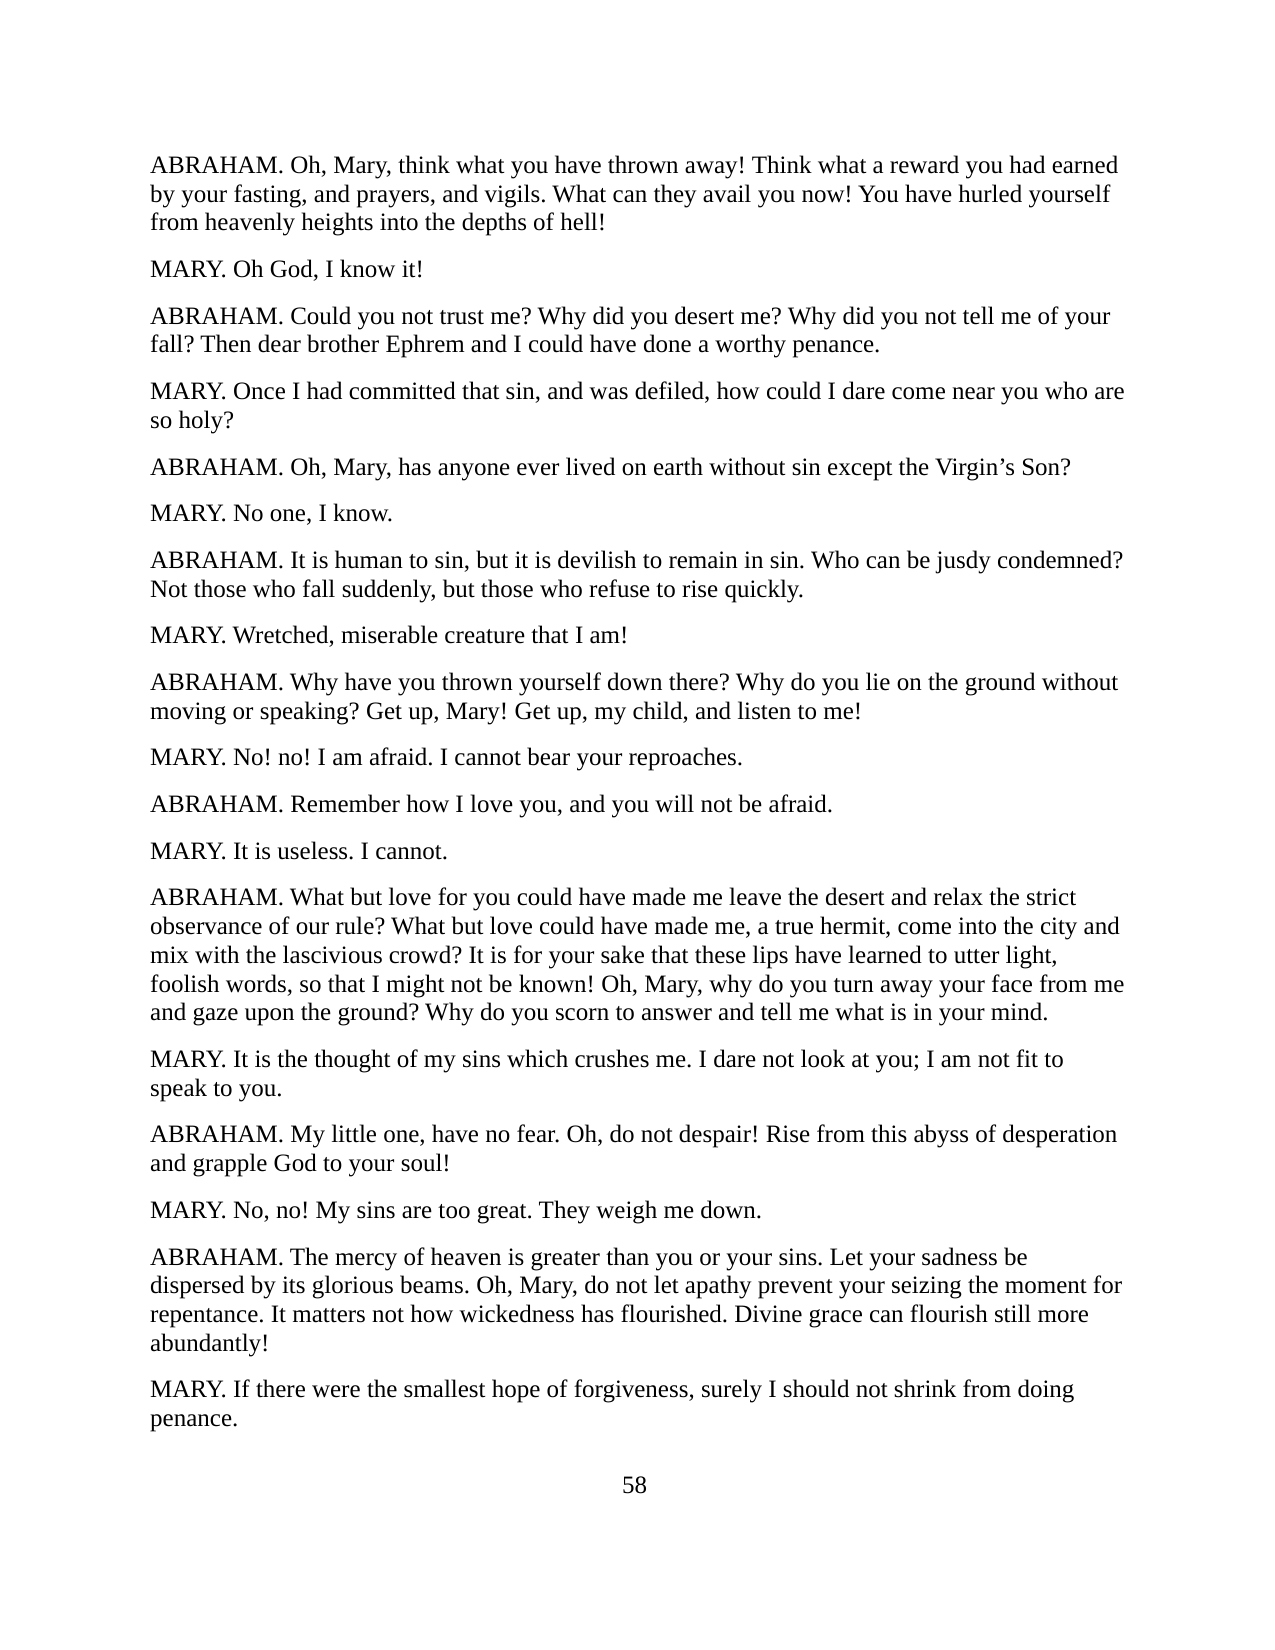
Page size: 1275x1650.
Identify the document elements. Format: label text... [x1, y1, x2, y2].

text MARY. Once I had committed that sin, and was defiled, how could I dare come near you who are so holy? [150, 376, 1125, 434]
text MARY. Wretched, miserable creature that I am! [150, 620, 1125, 649]
text MARY. No! no! I am afraid. I cannot bear your reproaches. [150, 742, 1125, 771]
text ABRAHAM. What but love for you could have made me leave the desert and relax the strict observance of our rule? What but love could have made me, a true hermit, come into the city and mix with the lascivious crowd? It is for your sake that these lips have learned to utter light, foolish words, so that I might not be known! Oh, Mary, why do you turn away your face from me and gaze upon the ground? Why do you scorn to answer and tell me what is in your mind. [150, 882, 1125, 1026]
text MARY. It is the thought of my sins which crushes me. I dare not look at you; I am not fit to speak to you. [150, 1044, 1125, 1102]
text ABRAHAM. Remember how I love you, and you will not be afraid. [150, 789, 1125, 818]
text MARY. No one, I know. [150, 498, 1125, 527]
text MARY. No, no! My sins are too great. They weigh me down. [150, 1195, 1125, 1224]
text ABRAHAM. Oh, Mary, think what you have thrown away! Think what a reward you had earned by your fasting, and prayers, and vigils. What can they avail you now! You have hurled yourself from heavenly heights into the depths of hell! [150, 150, 1125, 236]
text ABRAHAM. The mercy of heaven is greater than you or your sins. Let your sadness be dispersed by its glorious beams. Oh, Mary, do not let apathy prevent your seizing the moment for repentance. It matters not how wickedness has flourished. Divine grace can flourish still more abundantly! [150, 1242, 1125, 1357]
text MARY. Oh God, I know it! [150, 254, 1125, 283]
text ABRAHAM. It is human to sin, but it is devilish to remain in sin. Who can be jusdy condemned? Not those who fall suddenly, but those who refuse to rise quickly. [150, 545, 1125, 602]
text MARY. It is useless. I cannot. [150, 836, 1125, 864]
text ABRAHAM. Why have you thrown yourself down there? Why do you lie on the ground without moving or speaking? Get up, Mary! Get up, my child, and listen to me! [150, 667, 1125, 724]
text MARY. If there were the smallest hope of forgiveness, surely I should not shrink from doing penance. [150, 1374, 1125, 1432]
text ABRAHAM. My little one, have no fear. Oh, do not despair! Rise from this abyss of desperation and grapple God to your soul! [150, 1119, 1125, 1177]
text ABRAHAM. Oh, Mary, has anyone ever lived on earth without sin except the Virgin’s Son? [150, 452, 1125, 480]
text ABRAHAM. Could you not trust me? Why did you desert me? Why did you not tell me of your fall? Then dear brother Ephrem and I could have done a worthy penance. [150, 301, 1125, 358]
